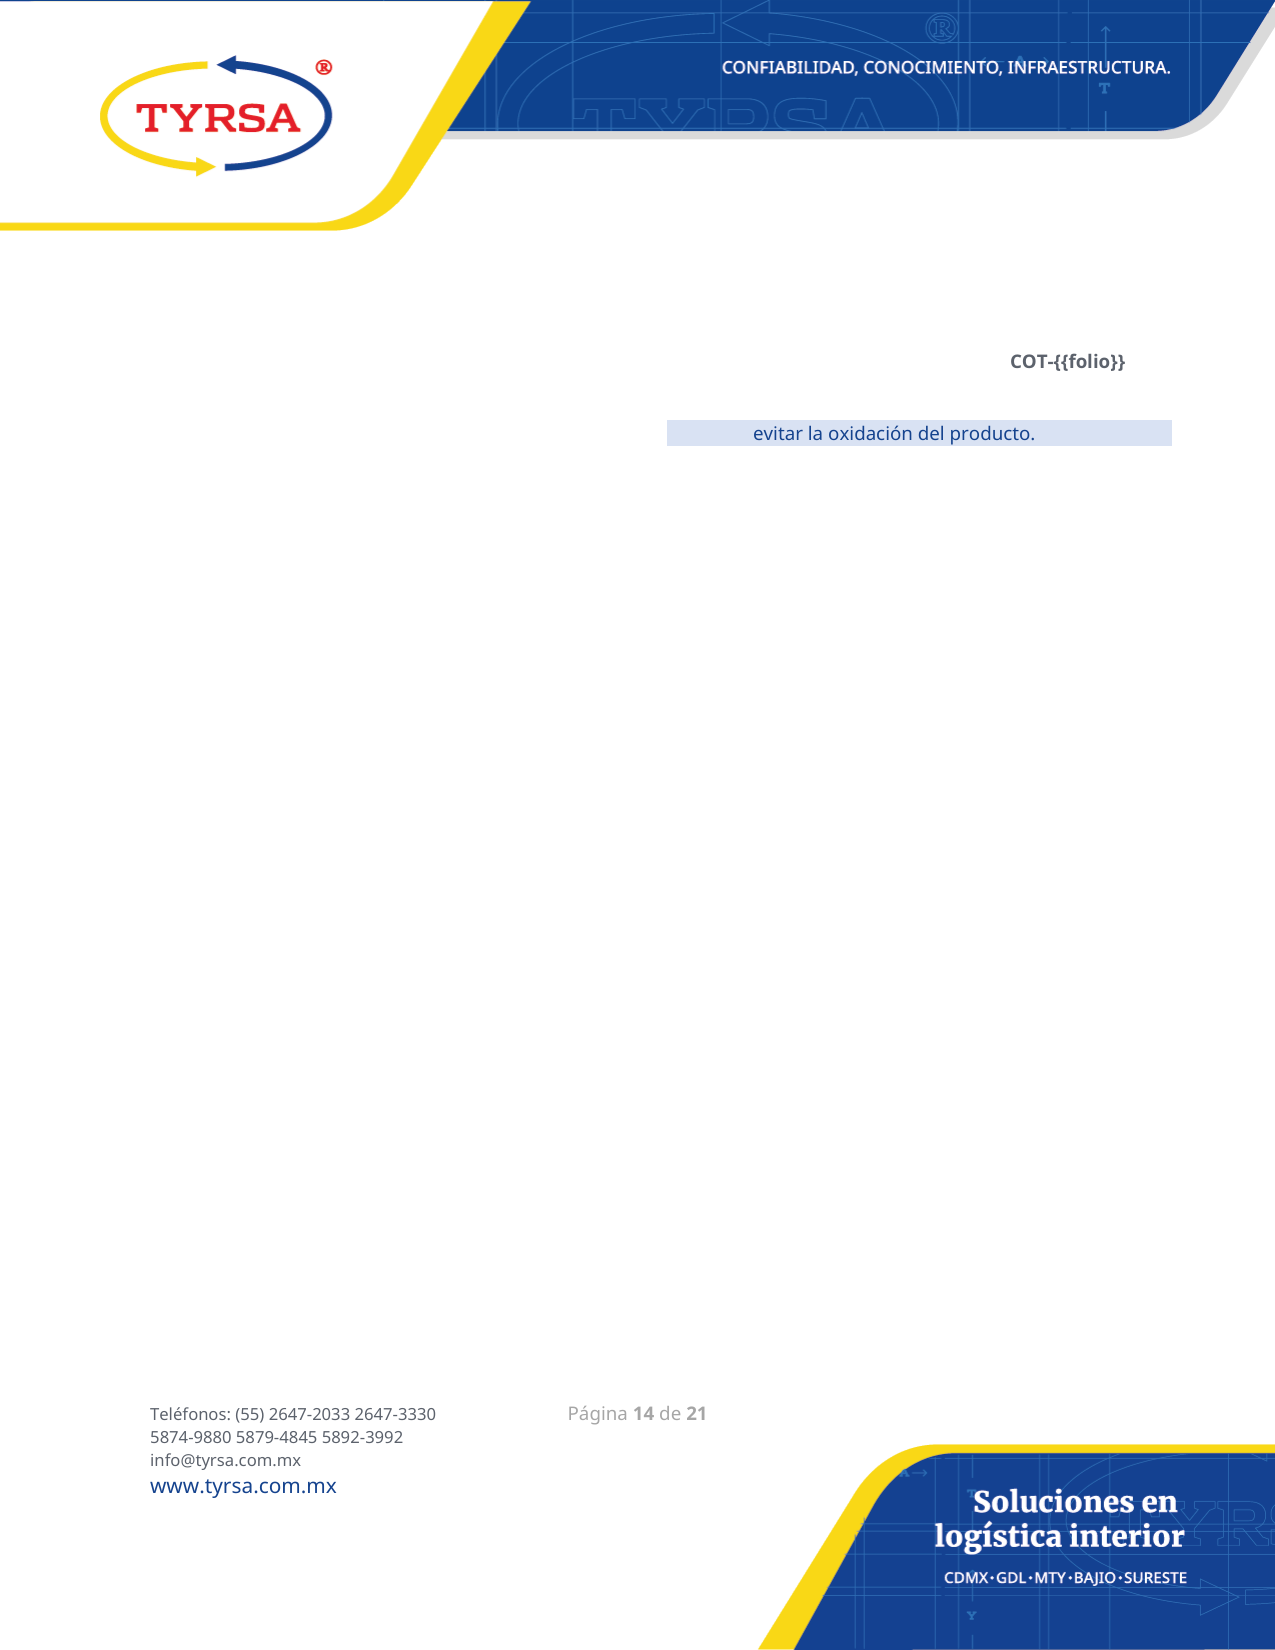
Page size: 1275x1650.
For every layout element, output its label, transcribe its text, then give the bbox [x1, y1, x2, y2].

table_cell evitar la oxidación del producto. [667, 420, 1172, 446]
table_cell [139, 420, 636, 446]
table_cell [636, 420, 667, 446]
